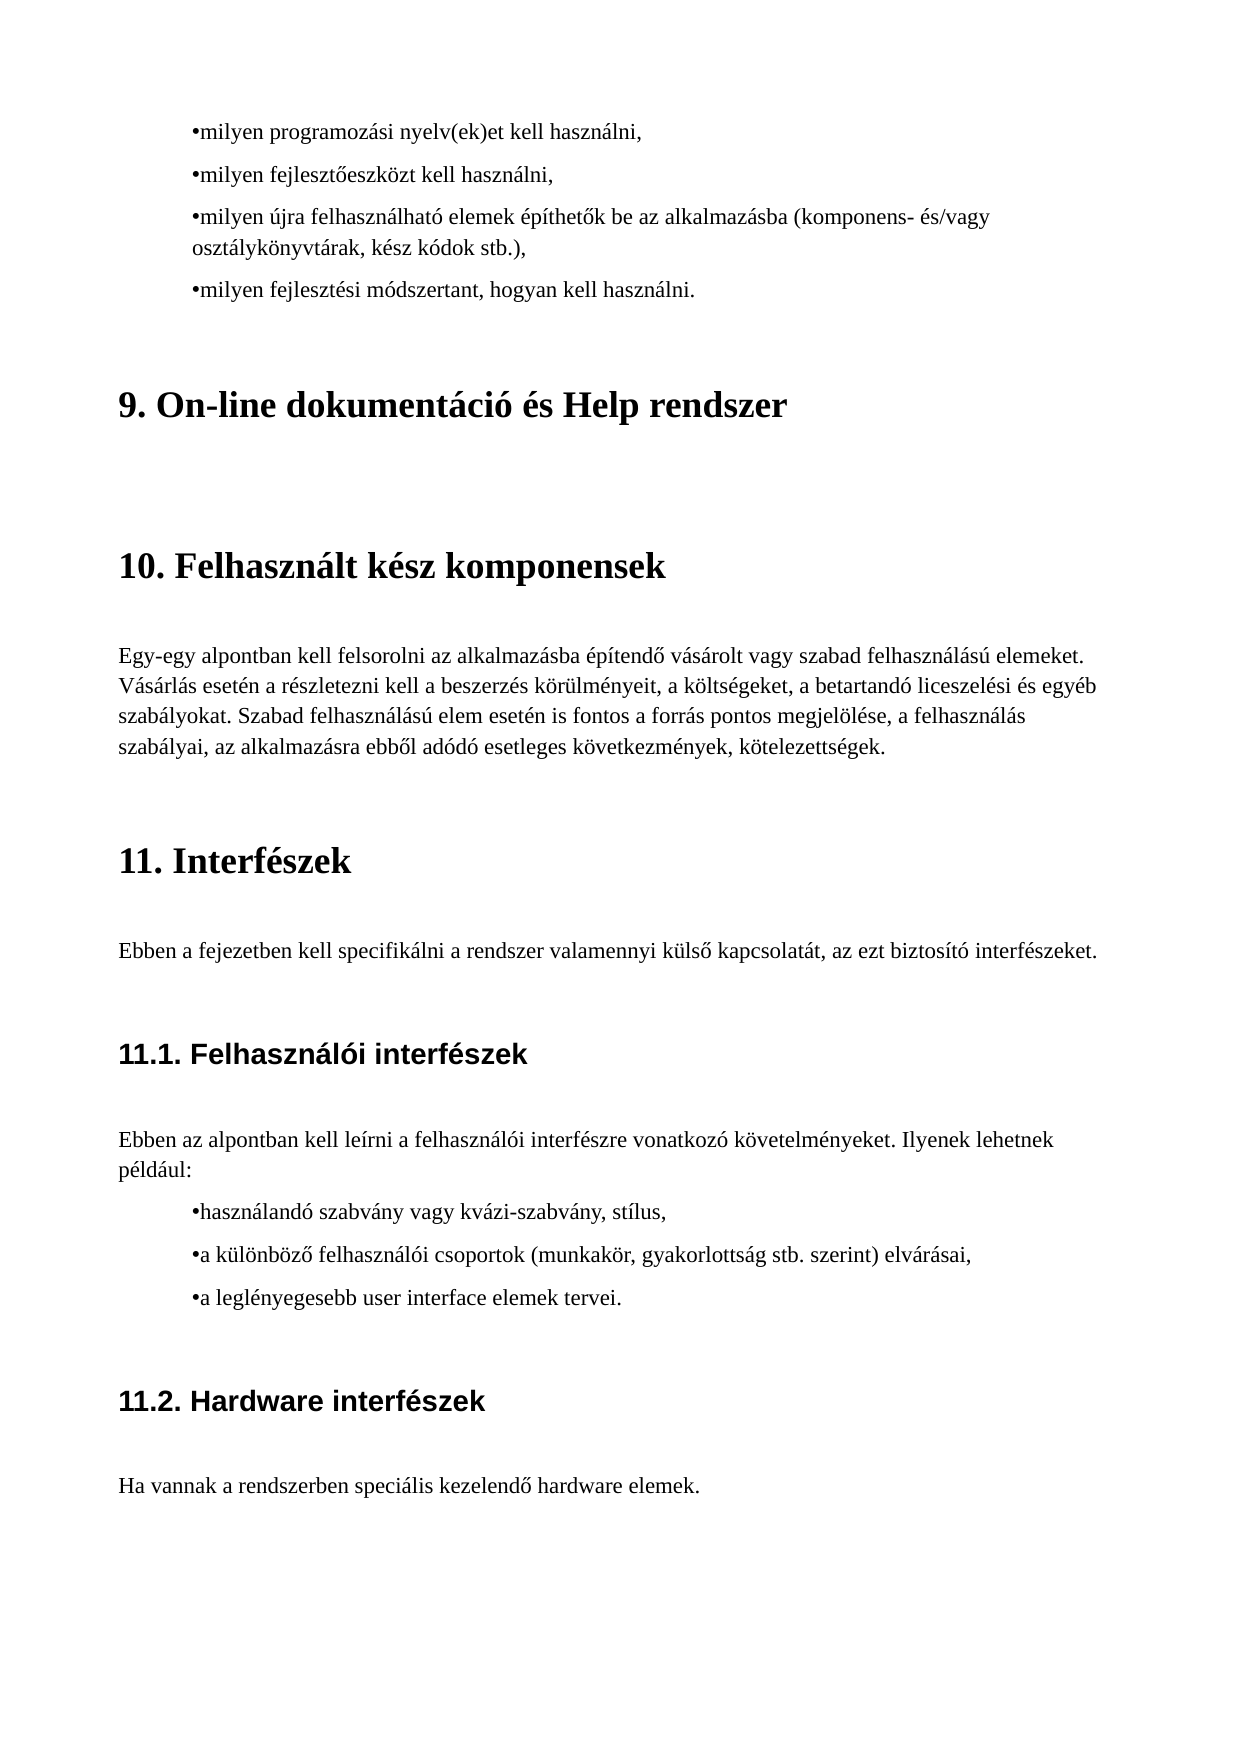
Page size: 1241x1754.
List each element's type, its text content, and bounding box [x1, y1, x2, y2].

subtitle 10. Felhasznált kész komponensek [118, 544, 1122, 587]
list milyen fejlesztési módszertant, hogyan kell használni. [118, 276, 1122, 302]
list használandó szabvány vagy kvázi-szabvány, stílus, [118, 1198, 1122, 1225]
subtitle 11.2. Hardware interfészek [118, 1383, 1122, 1417]
subtitle 11.1. Felhasználói interfészek [118, 1037, 1122, 1071]
text Ebben az alpontban kell leírni a felhasználói interfészre vonatkozó követelményeket. Ilyenek lehetnek például: [118, 1126, 1122, 1182]
text Egy-egy alpontban kell felsorolni az alkalmazásba építendő vásárolt vagy szabad felhasználású elemeket. Vásárlás esetén a részletezni kell a beszerzés körülményeit, a költségeket, a betartandó liceszelési és egyéb szabályokat. Szabad felhasználású elem esetén is fontos a forrás pontos megjelölése, a felhasználás szabályai, az alkalmazásra ebből adódó esetleges következmények, kötelezettségek. [118, 642, 1122, 759]
subtitle 11. Interfészek [118, 839, 1122, 882]
list milyen programozási nyelv(ek)et kell használni, [118, 118, 1122, 144]
list milyen fejlesztőeszközt kell használni, [118, 161, 1122, 187]
list a leglényegesebb user interface elemek tervei. [118, 1284, 1122, 1310]
list milyen újra felhasználható elemek építhetők be az alkalmazásba (komponens- és/vagy osztálykönyvtárak, kész kódok stb.), [118, 203, 1122, 260]
text Ebben a fejezetben kell specifikálni a rendszer valamennyi külső kapcsolatát, az ezt biztosító interfészeket. [118, 937, 1122, 963]
subtitle 9. On-line dokumentáció és Help rendszer [118, 382, 1122, 425]
list a különböző felhasználói csoportok (munkakör, gyakorlottság stb. szerint) elvárásai, [118, 1241, 1122, 1267]
text Ha vannak a rendszerben speciális kezelendő hardware elemek. [118, 1472, 1122, 1499]
